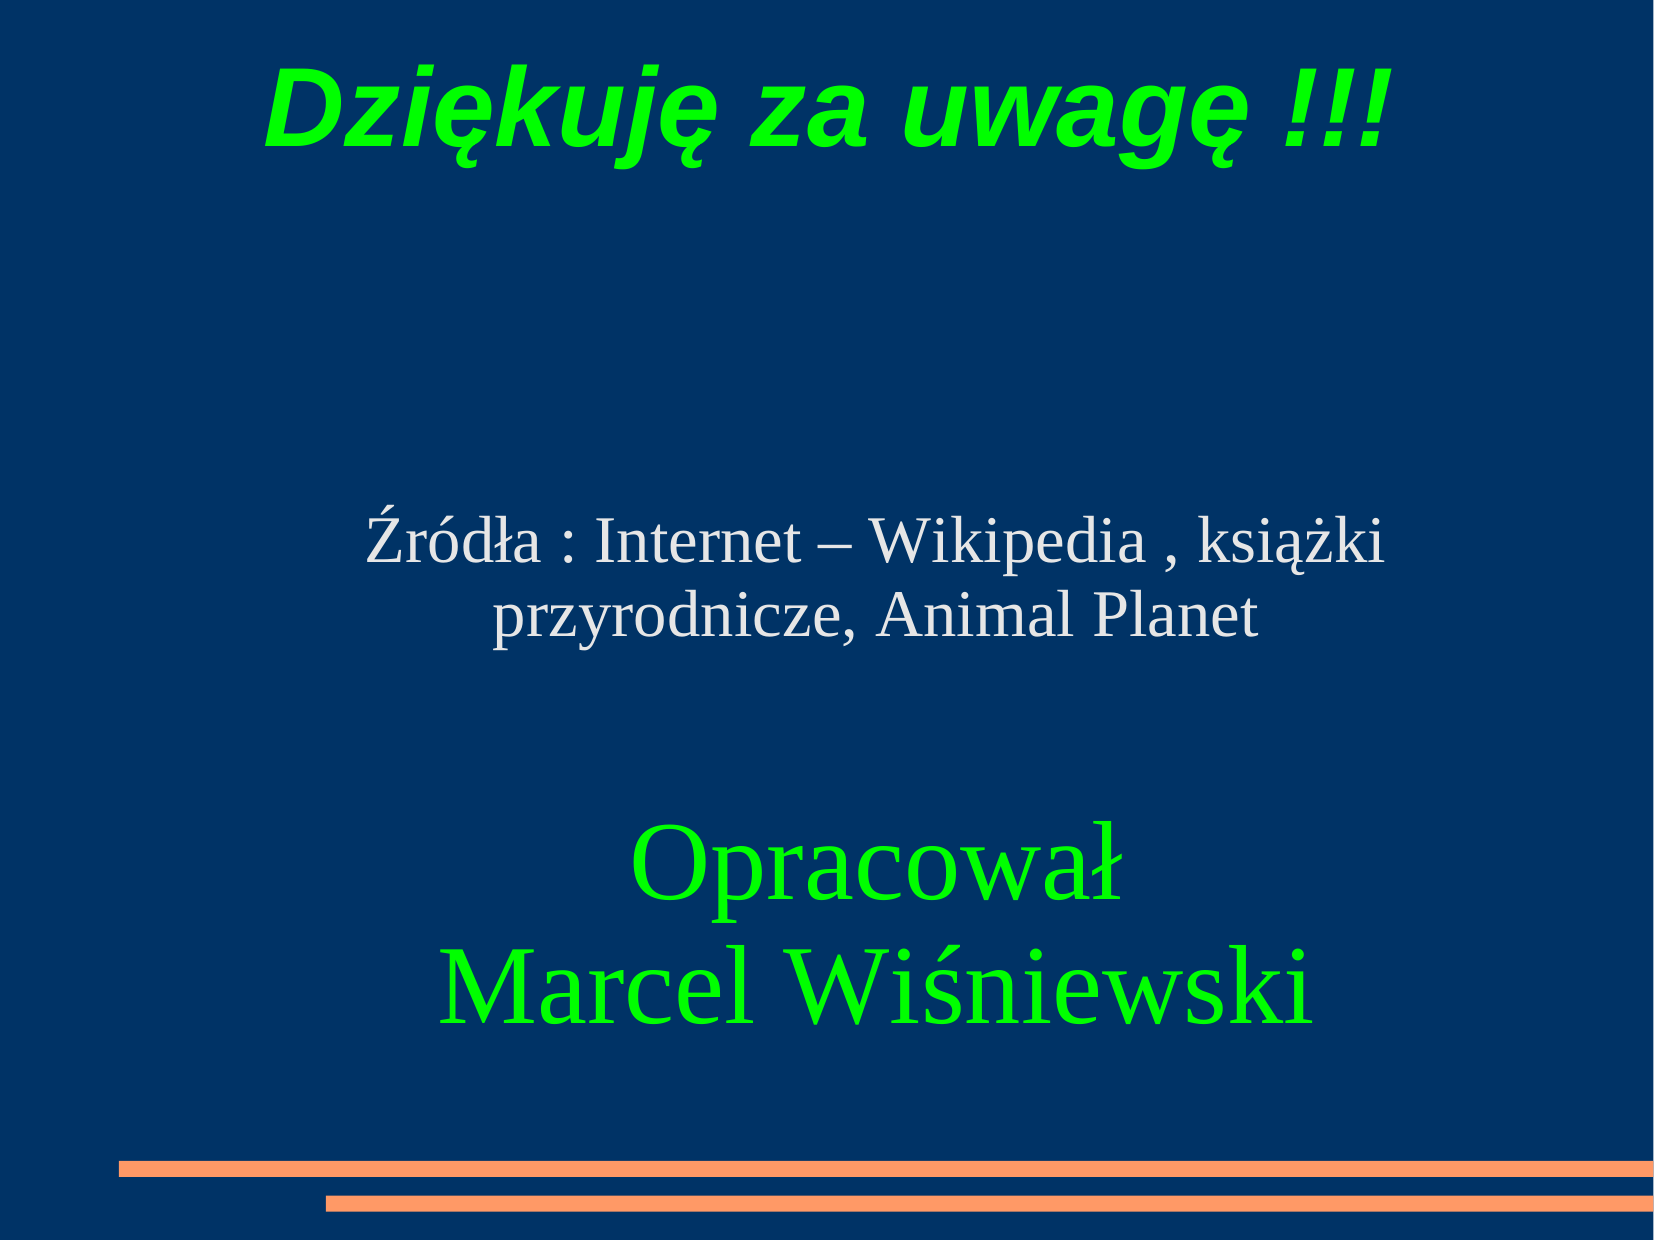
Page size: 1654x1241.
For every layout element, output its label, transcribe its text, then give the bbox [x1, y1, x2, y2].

list Źródła : Internet – Wikipedia , książki przyrodnicze, Animal Planet Opracował Marcel Wiśniewski [121, 206, 1561, 1118]
title Dziękuję za uwagę !!! [123, 44, 1536, 206]
